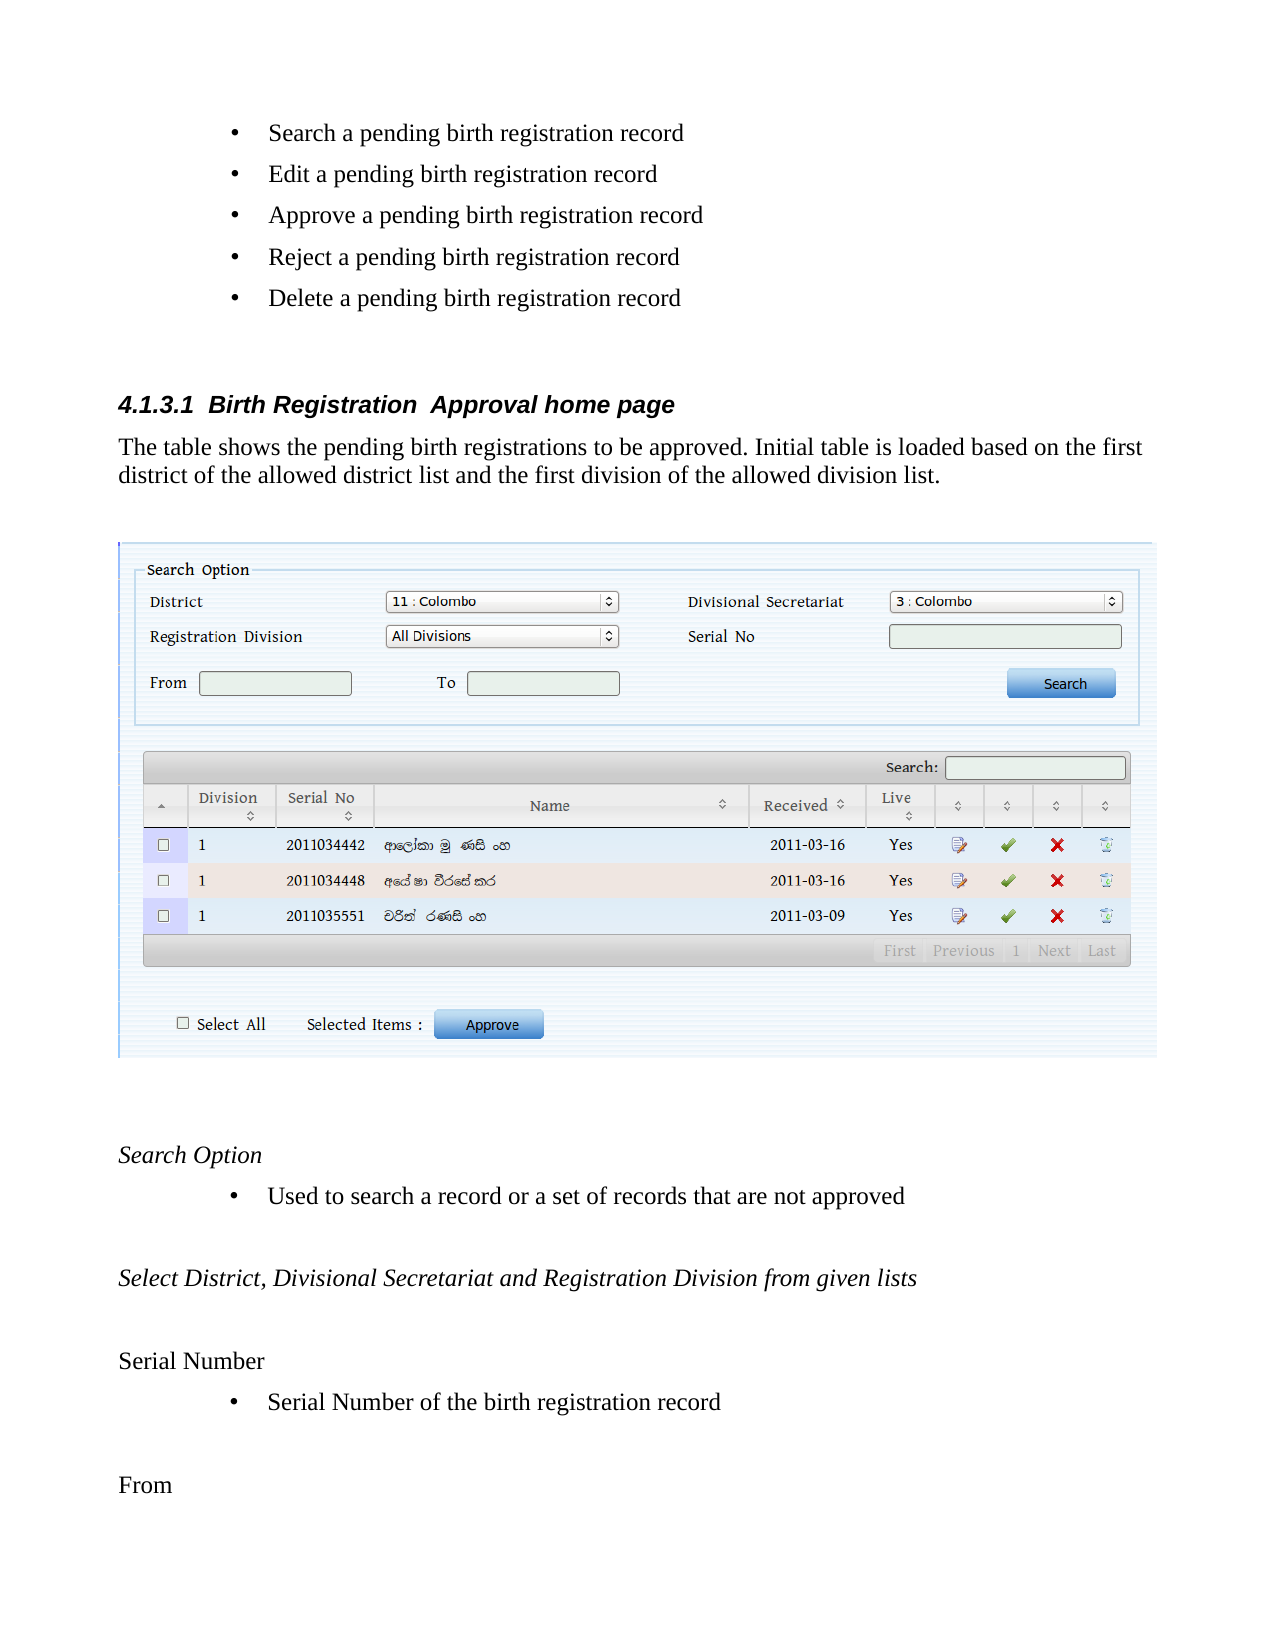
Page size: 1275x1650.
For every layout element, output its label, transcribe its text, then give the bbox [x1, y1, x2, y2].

text Search Option [118, 1140, 1157, 1168]
subtitle Birth Registration Approval home page [118, 391, 1157, 419]
text Select District, Divisional Secretariat and Registration Division from given lists [118, 1263, 1157, 1292]
list Delete a pending birth registration record [231, 283, 1157, 312]
text Serial Number [118, 1346, 1157, 1375]
list Reject a pending birth registration record [231, 242, 1157, 271]
text From [118, 1470, 1157, 1498]
list Serial Number of the birth registration record [229, 1387, 1157, 1416]
text The table shows the pending birth registrations to be approved. Initial table is loaded based on the first district of the allowed district list and the first division of the allowed division list. [118, 432, 1157, 489]
list Used to search a record or a set of records that are not approved [229, 1181, 1157, 1210]
list Edit a pending birth registration record [231, 159, 1157, 188]
list Search a pending birth registration record [231, 118, 1157, 147]
list Approve a pending birth registration record [231, 201, 1157, 229]
picture [118, 542, 1157, 1058]
